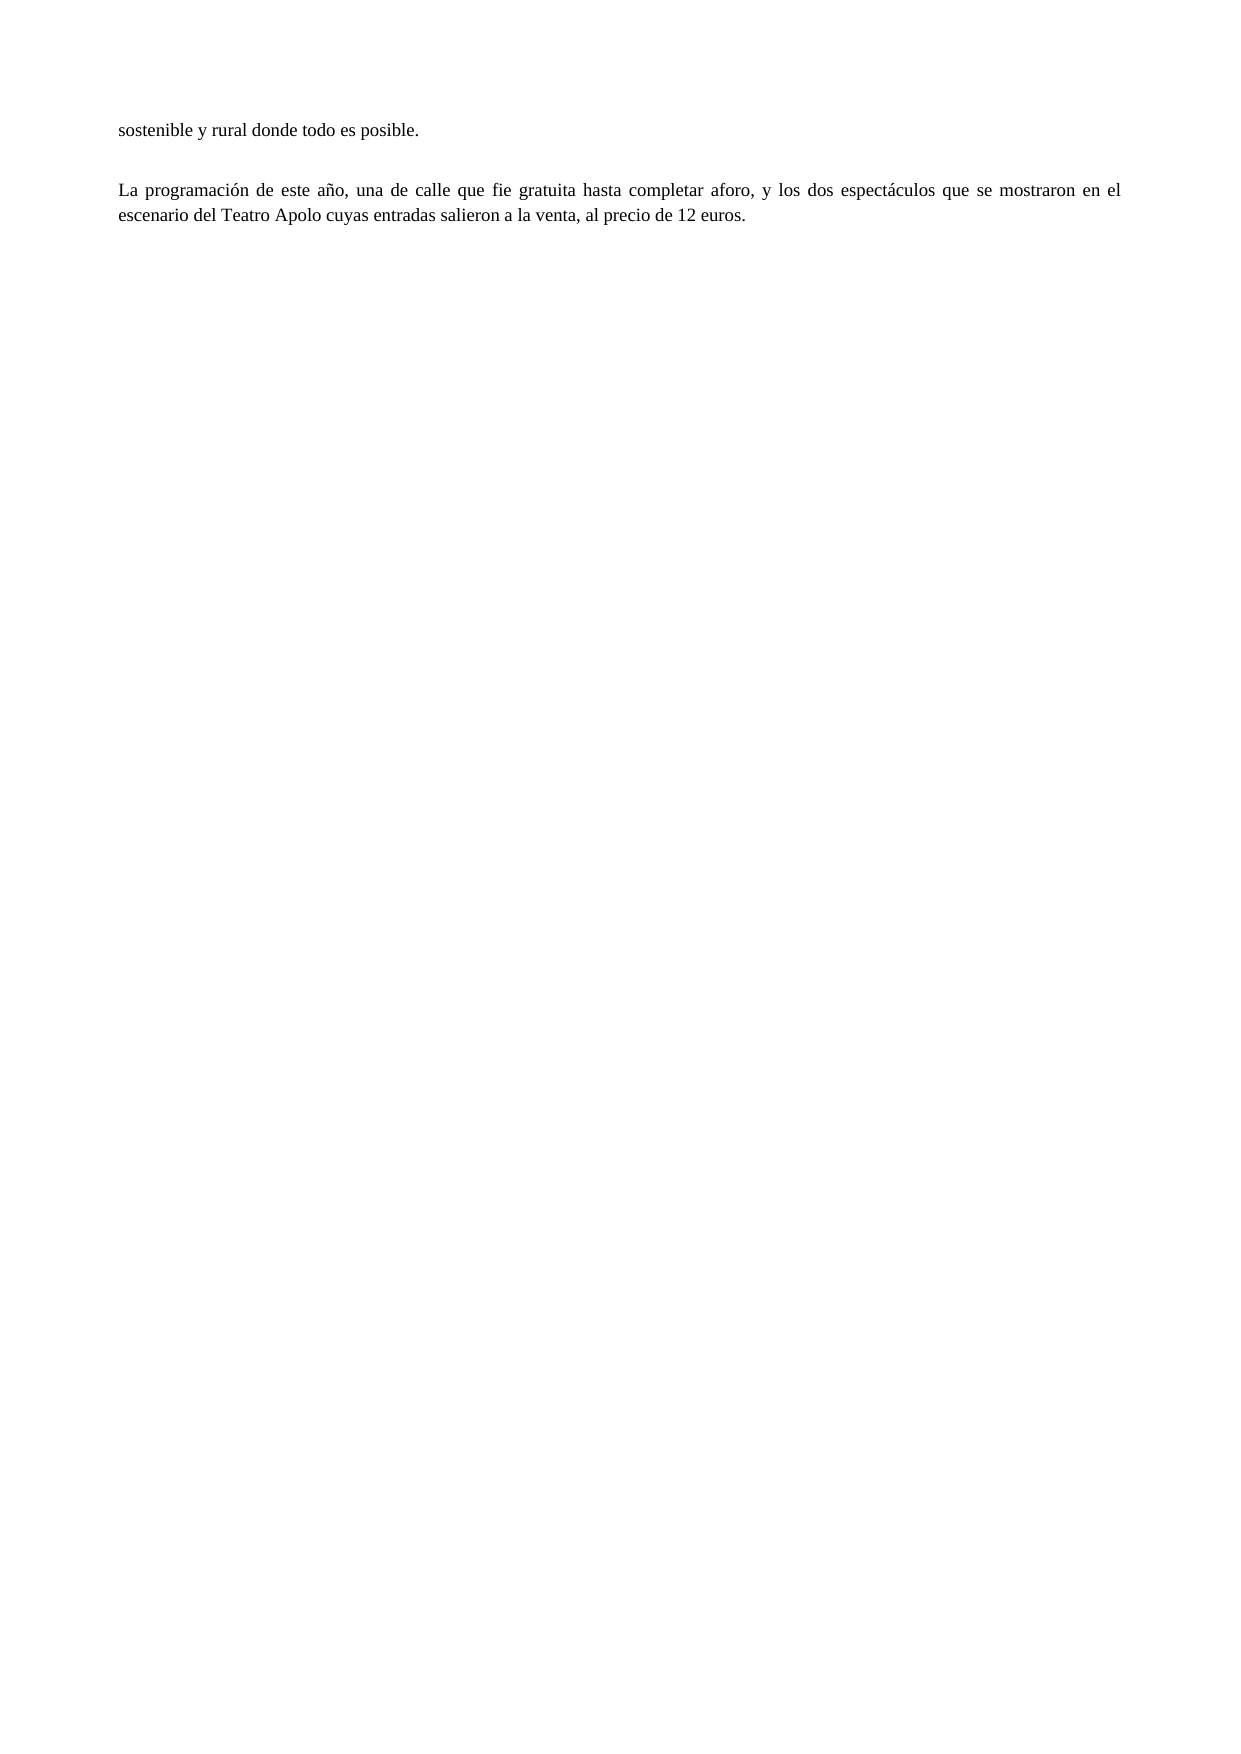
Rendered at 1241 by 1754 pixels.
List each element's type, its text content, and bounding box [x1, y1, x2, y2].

text sostenible y rural donde todo es posible. [118, 117, 1123, 141]
text La programación de este año, una de calle que fie gratuita hasta completar aforo, y los dos espectáculos que se mostraron en el escenario del Teatro Apolo cuyas entradas salieron a la venta, al precio de 12 euros. [118, 177, 1123, 227]
